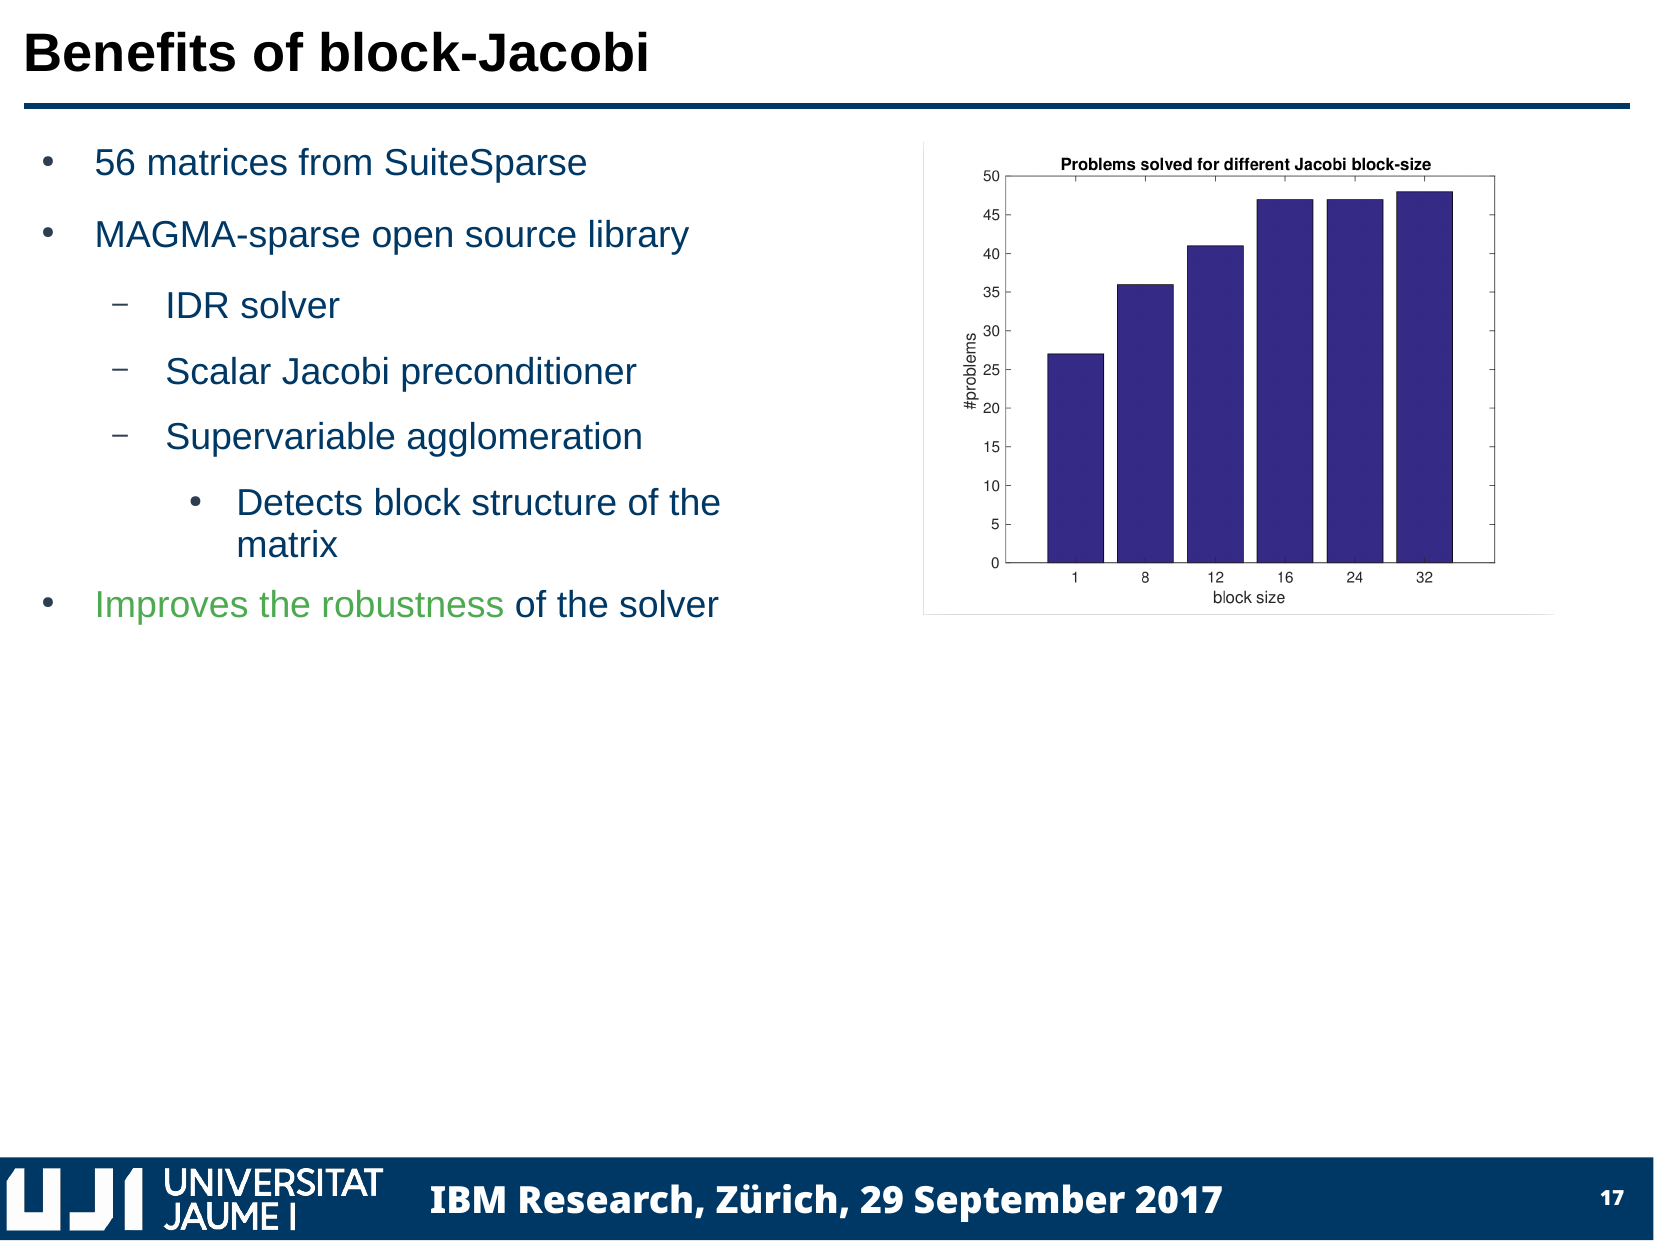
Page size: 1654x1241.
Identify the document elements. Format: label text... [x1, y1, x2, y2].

picture [923, 141, 1554, 615]
title Benefits of block-Jacobi [23, 0, 1630, 107]
picture [0, 1158, 390, 1241]
list 56 matrices from SuiteSparse MAGMA-sparse open source library IDR solver Scalar Jacobi preconditioner Supervariable agglomeration Detects block structure of the matrix Improves the robustness of the solver [23, 141, 808, 1134]
